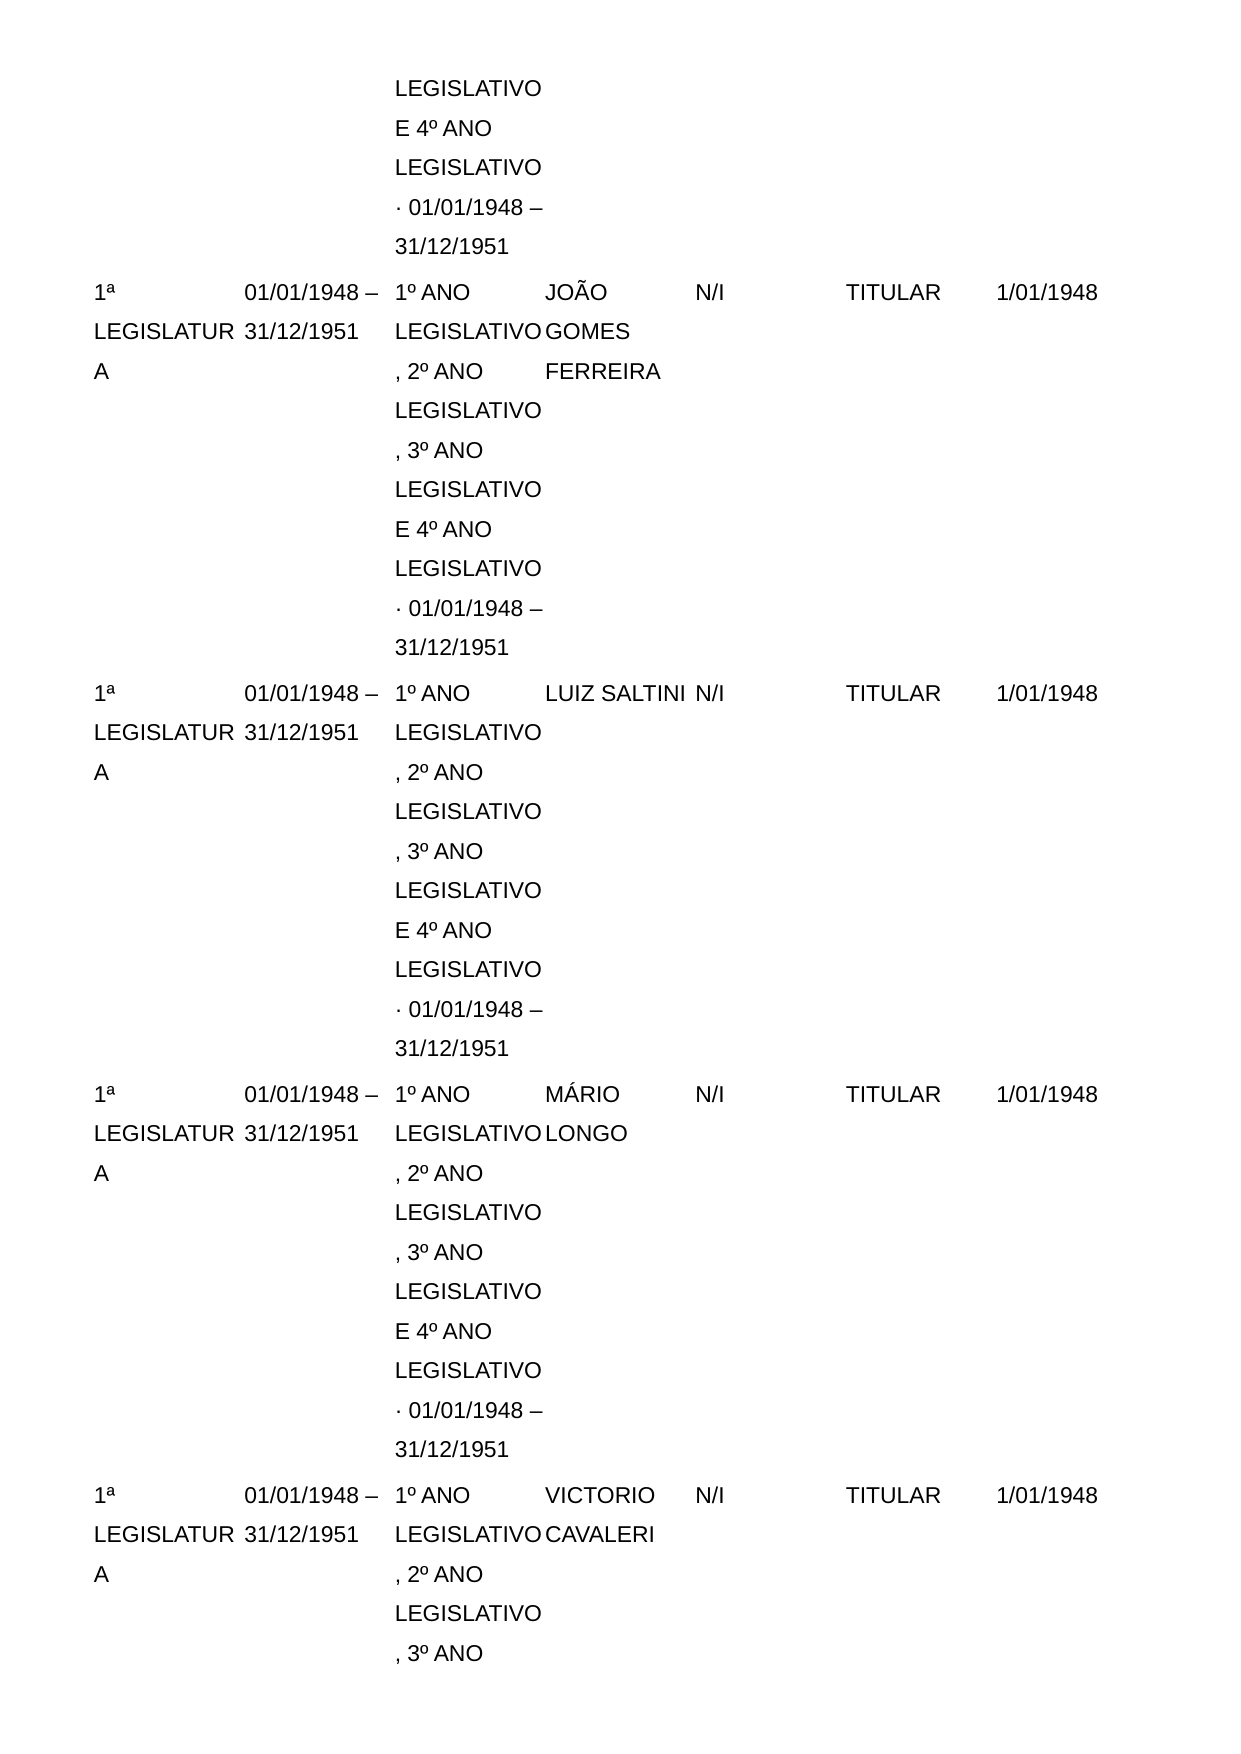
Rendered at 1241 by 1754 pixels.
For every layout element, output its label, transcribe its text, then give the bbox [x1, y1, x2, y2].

table_cell 1/01/1948 [996, 1081, 1146, 1482]
table_cell 1ª LEGISLATURA [94, 279, 244, 680]
table_cell LUIZ SALTINI [545, 680, 695, 1081]
table_cell 1º ANO LEGISLATIVO, 2º ANO LEGISLATIVO, 3º ANO LEGISLATIVO E 4º ANO LEGISLATIVO · 01/01/1948 – 31/12/1951 [395, 680, 545, 1081]
table_cell [846, 75, 996, 279]
table_cell 1º ANO LEGISLATIVO, 2º ANO LEGISLATIVO, 3º ANO [395, 1482, 545, 1666]
table_cell [695, 75, 846, 279]
table_cell 1ª LEGISLATURA [94, 680, 244, 1081]
table_cell [996, 75, 1146, 279]
table_cell [244, 75, 394, 279]
table_cell TITULAR [846, 279, 996, 680]
table_cell 1/01/1948 [996, 680, 1146, 1081]
table_cell N/I [695, 680, 846, 1081]
table_cell 01/01/1948 – 31/12/1951 [244, 1482, 394, 1666]
table_cell TITULAR [846, 680, 996, 1081]
table_cell TITULAR [846, 1081, 996, 1482]
table_cell 1ª LEGISLATURA [94, 1482, 244, 1666]
table_cell 01/01/1948 – 31/12/1951 [244, 1081, 394, 1482]
table_cell 01/01/1948 – 31/12/1951 [244, 279, 394, 680]
table_cell 01/01/1948 – 31/12/1951 [244, 680, 394, 1081]
table_cell 1º ANO LEGISLATIVO, 2º ANO LEGISLATIVO, 3º ANO LEGISLATIVO E 4º ANO LEGISLATIVO · 01/01/1948 – 31/12/1951 [395, 1081, 545, 1482]
table_cell LEGISLATIVO E 4º ANO LEGISLATIVO · 01/01/1948 – 31/12/1951 [395, 75, 545, 279]
table_cell 1/01/1948 [996, 279, 1146, 680]
table_cell [545, 75, 695, 279]
table_cell MÁRIO LONGO [545, 1081, 695, 1482]
table_cell VICTORIO CAVALERI [545, 1482, 695, 1666]
table_cell [94, 75, 244, 279]
table_cell TITULAR [846, 1482, 996, 1666]
table_cell 1/01/1948 [996, 1482, 1146, 1666]
table_cell JOÃO GOMES FERREIRA [545, 279, 695, 680]
table_cell 1º ANO LEGISLATIVO, 2º ANO LEGISLATIVO, 3º ANO LEGISLATIVO E 4º ANO LEGISLATIVO · 01/01/1948 – 31/12/1951 [395, 279, 545, 680]
table_cell N/I [695, 1081, 846, 1482]
table_cell 1ª LEGISLATURA [94, 1081, 244, 1482]
table_cell N/I [695, 1482, 846, 1666]
table_cell N/I [695, 279, 846, 680]
